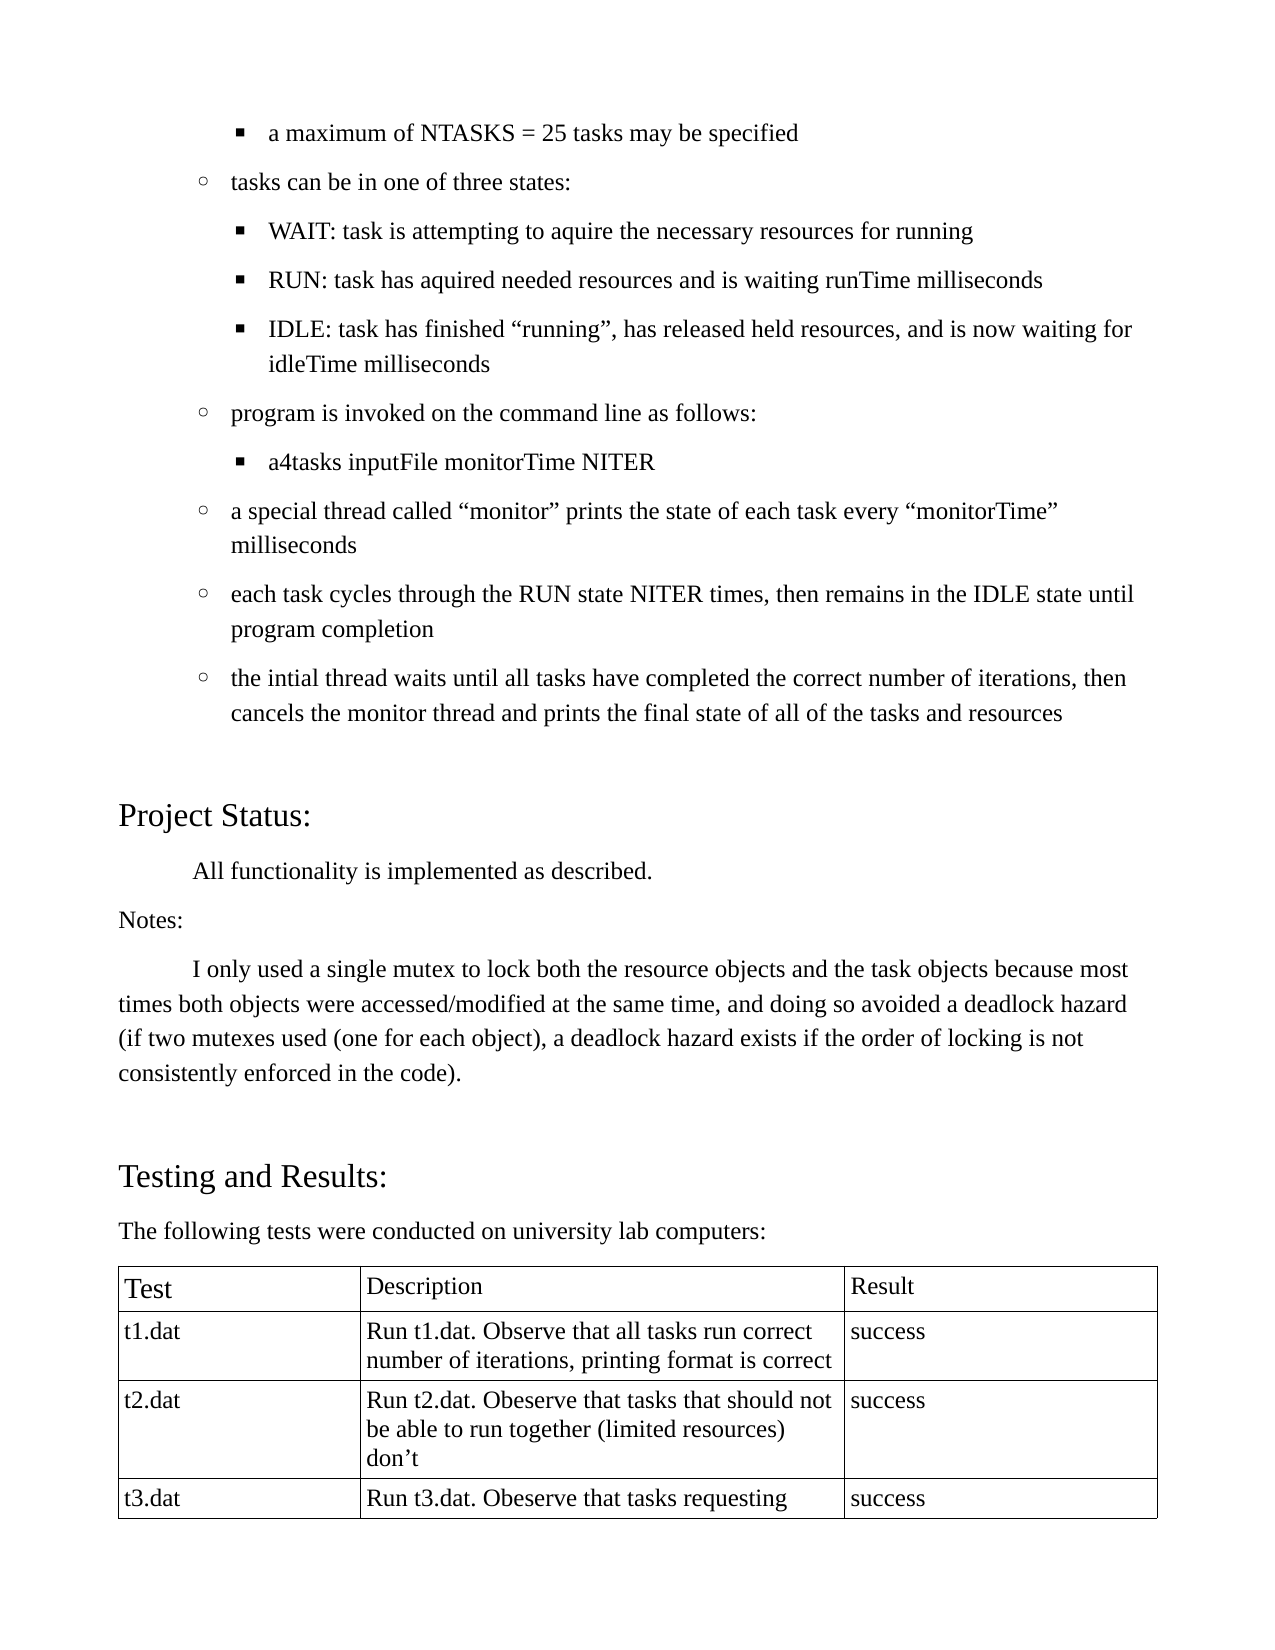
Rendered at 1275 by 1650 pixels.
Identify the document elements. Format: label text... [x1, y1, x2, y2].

list program is invoked on the command line as follows: [193, 398, 1157, 427]
table_cell t2.dat [119, 1381, 360, 1477]
table_header Test [119, 1267, 360, 1311]
list IDLE: task has finished “running”, has released held resources, and is now waiting for idleTime milliseconds [231, 314, 1157, 378]
table_cell Run t1.dat. Observe that all tasks run correct number of iterations, printing format is correct [361, 1312, 844, 1380]
list a maximum of NTASKS = 25 tasks may be specified [231, 118, 1157, 147]
table_cell Run t3.dat. Obeserve that tasks requesting [361, 1479, 844, 1518]
list a4tasks inputFile monitorTime NITER [231, 447, 1157, 476]
text I only used a single mutex to lock both the resource objects and the task objects because most times both objects were accessed/modified at the same time, and doing so avoided a deadlock hazard (if two mutexes used (one for each object), a deadlock hazard exists if the order of locking is not consistently enforced in the code). [118, 954, 1157, 1087]
table_cell t3.dat [119, 1479, 360, 1518]
list each task cycles through the RUN state NITER times, then remains in the IDLE state until program completion [193, 579, 1157, 643]
list tasks can be in one of three states: [193, 167, 1157, 196]
table_cell success [845, 1381, 1157, 1477]
table_cell Run t2.dat. Obeserve that tasks that should not be able to run together (limited resources) don’t [361, 1381, 844, 1477]
text Testing and Results: [118, 1156, 1157, 1194]
list the intial thread waits until all tasks have completed the correct number of iterations, then cancels the monitor thread and prints the final state of all of the tasks and resources [193, 663, 1157, 726]
table_cell success [845, 1479, 1157, 1518]
table_header Result [845, 1267, 1157, 1311]
list RUN: task has aquired needed resources and is waiting runTime milliseconds [231, 265, 1157, 294]
text All functionality is implemented as described. [118, 856, 1157, 885]
text Project Status: [118, 796, 1157, 834]
list a special thread called “monitor” prints the state of each task every “monitorTime” milliseconds [193, 496, 1157, 559]
text The following tests were conducted on university lab computers: [118, 1216, 1157, 1245]
list WAIT: task is attempting to aquire the necessary resources for running [231, 216, 1157, 245]
text Notes: [118, 905, 1157, 934]
table_header Description [361, 1267, 844, 1311]
table_cell success [845, 1312, 1157, 1380]
table_cell t1.dat [119, 1312, 360, 1380]
